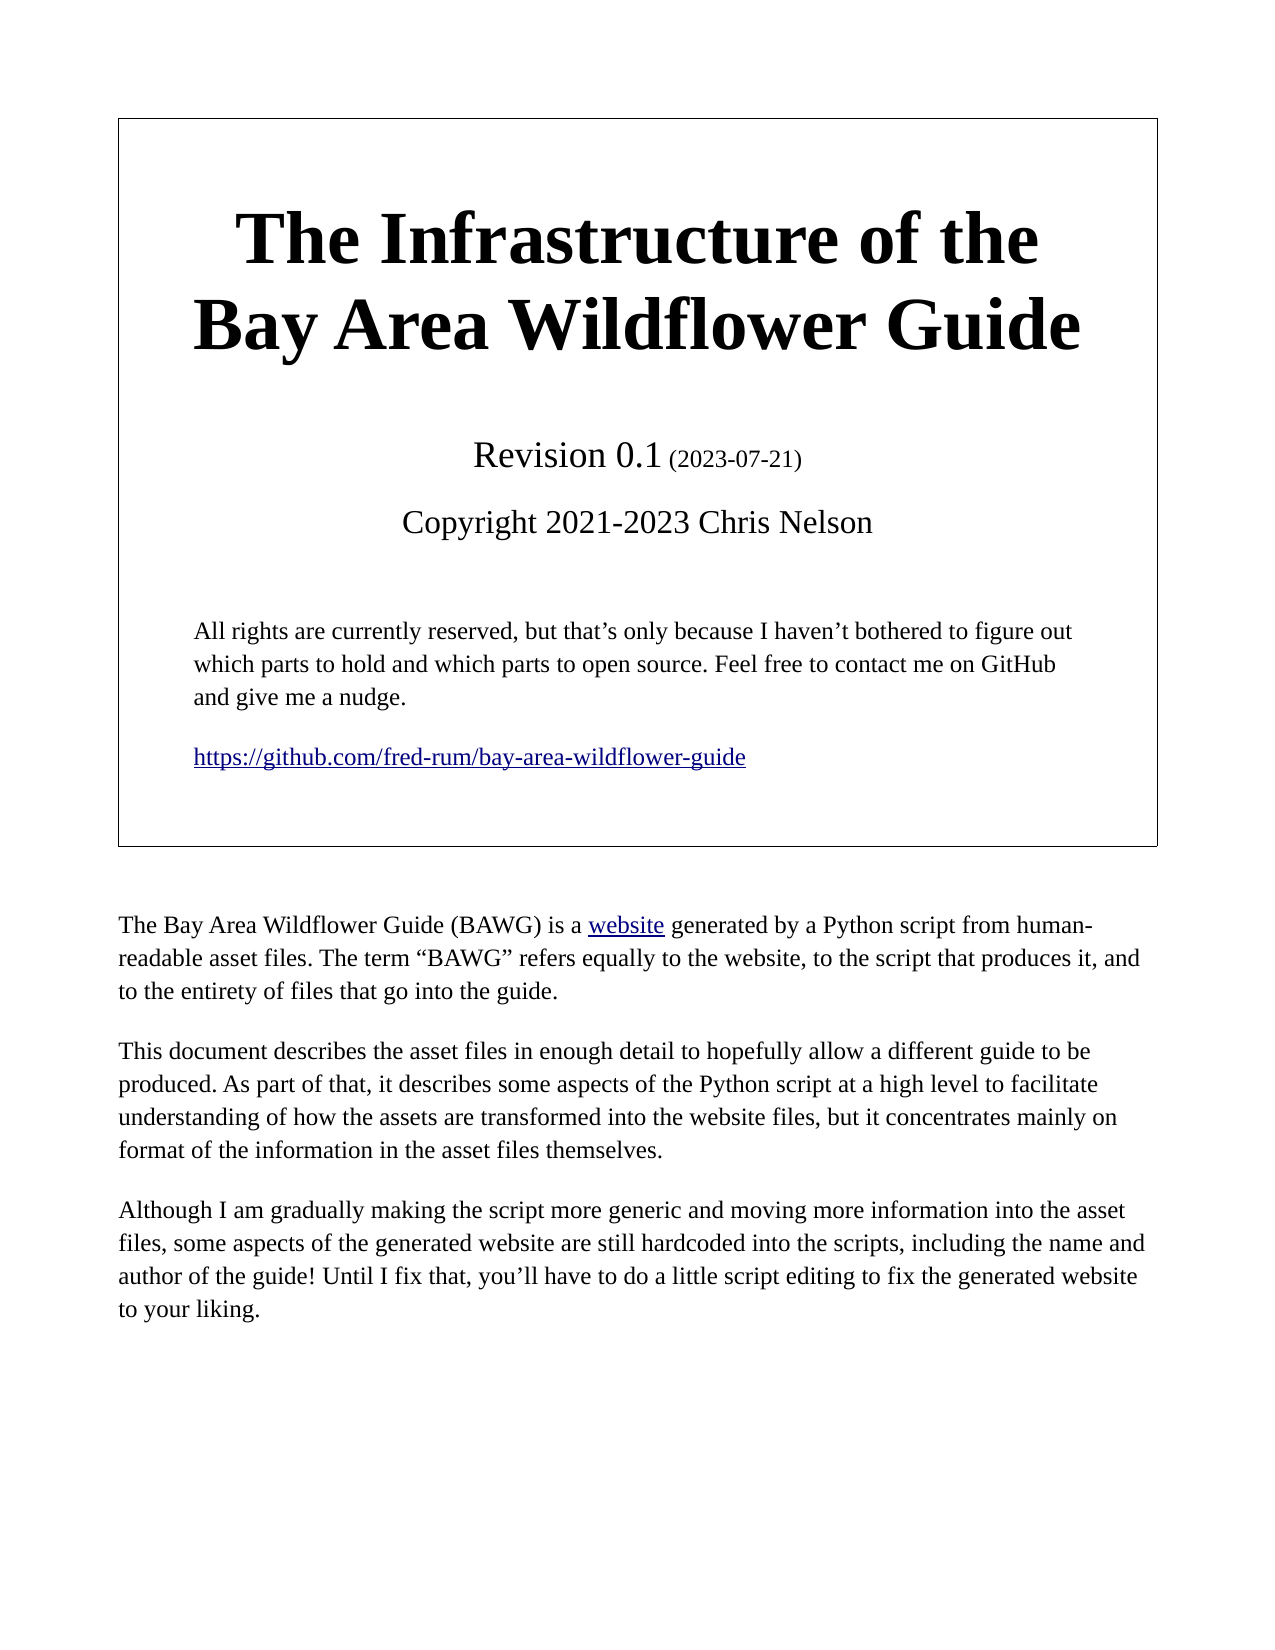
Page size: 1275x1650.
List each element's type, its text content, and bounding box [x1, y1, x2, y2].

title The Infrastructure of the Bay Area Wildflower Guide [193, 193, 1082, 366]
text Copyright 2021-2023 Chris Nelson [193, 503, 1082, 541]
text All rights are currently reserved, but that’s only because I haven’t bothered to figure out which parts to hold and which parts to open source. Feel free to contact me on GitHub and give me a nudge. [193, 616, 1082, 711]
subtitle Revision 0.1 (2023-07-21) [193, 432, 1082, 475]
text https://github.com/fred-rum/bay-area-wildflower-guide [193, 742, 1082, 771]
text This document describes the asset files in enough detail to hopefully allow a different guide to be produced. As part of that, it describes some aspects of the Python script at a high level to facilitate understanding of how the assets are transformed into the website files, but it concentrates mainly on format of the information in the asset files themselves. [118, 1036, 1157, 1164]
text The Bay Area Wildflower Guide (BAWG) is a website generated by a Python script from human-readable asset files. The term “BAWG” refers equally to the website, to the script that produces it, and to the entirety of files that go into the guide. [118, 910, 1157, 1005]
text Although I am gradually making the script more generic and moving more information into the asset files, some aspects of the generated website are still hardcoded into the scripts, including the name and author of the guide! Until I fix that, you’ll have to do a little script editing to fix the generated website to your liking. [118, 1195, 1157, 1323]
